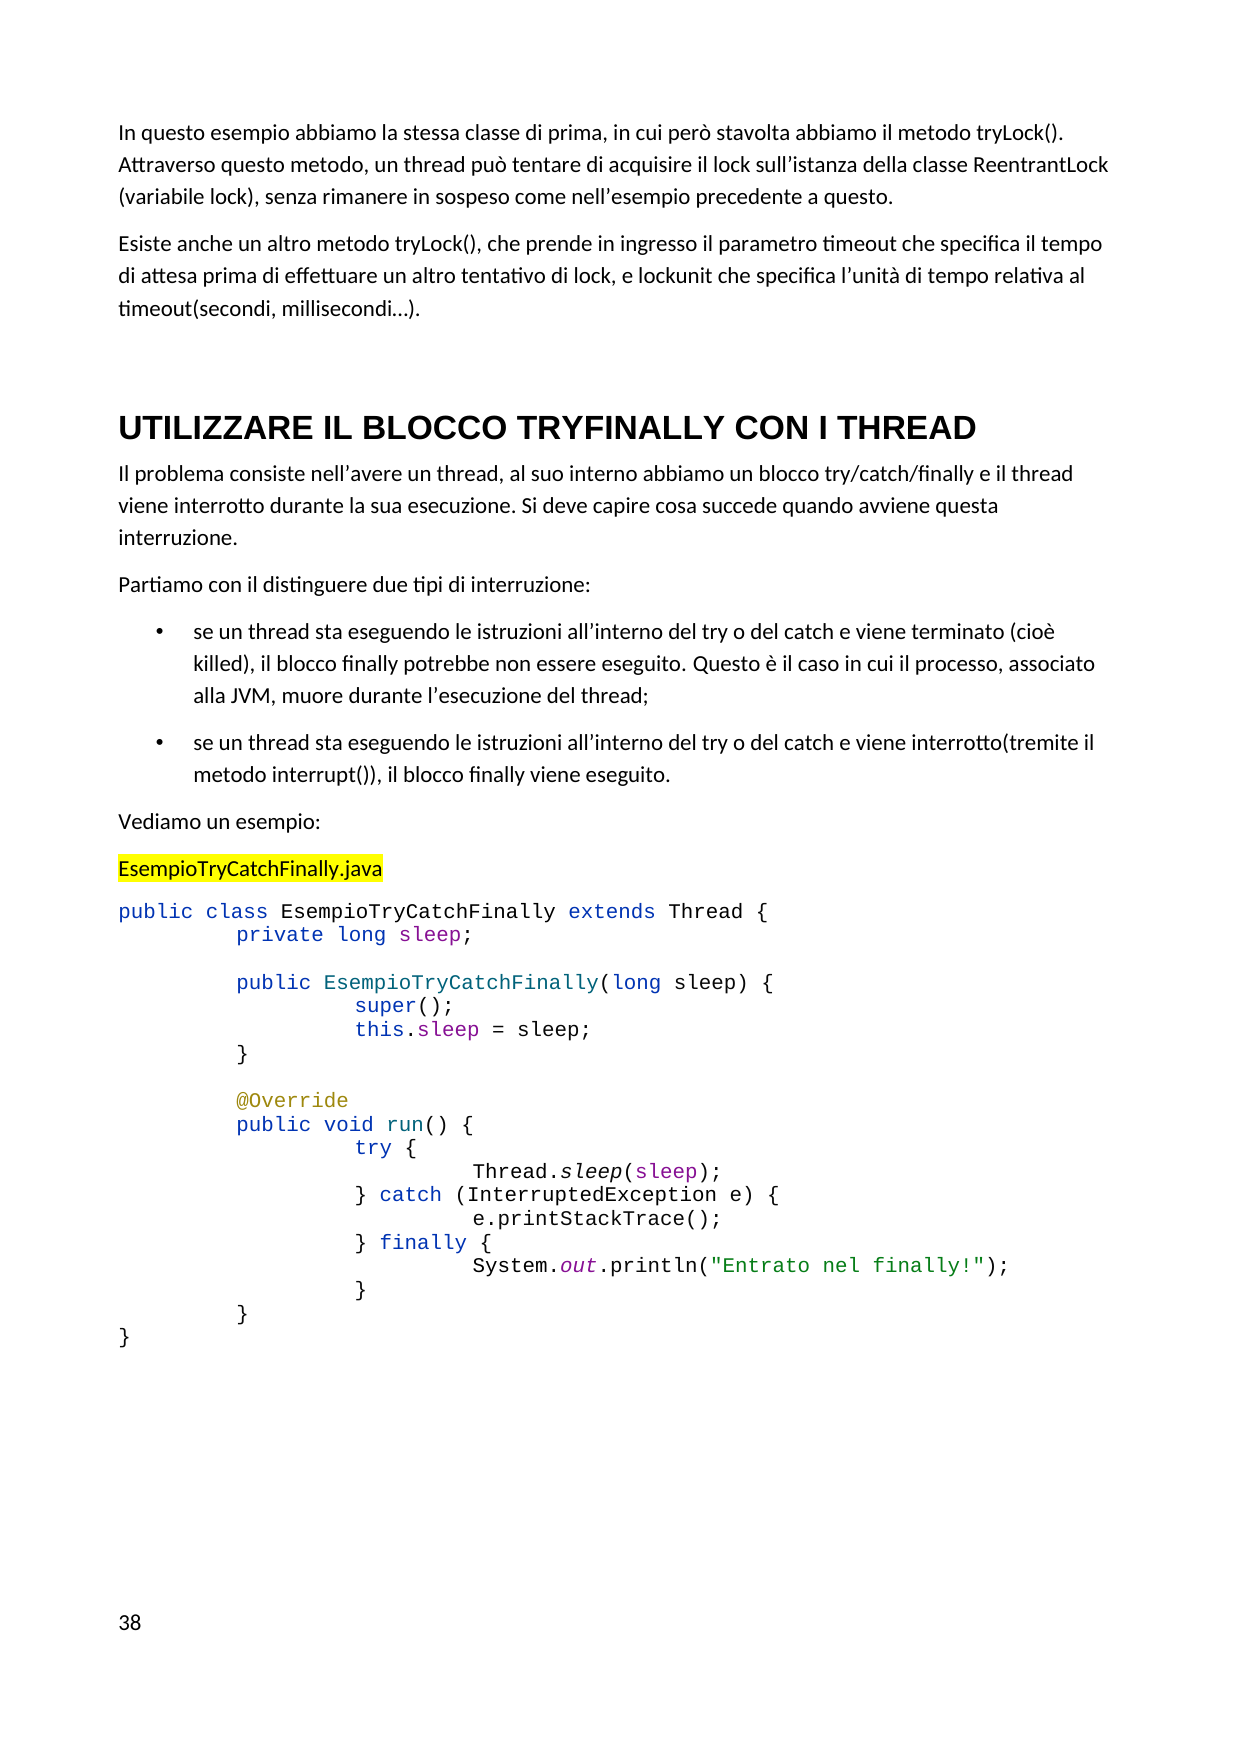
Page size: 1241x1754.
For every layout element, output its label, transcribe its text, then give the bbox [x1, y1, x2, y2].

list se un thread sta eseguendo le istruzioni all’interno del try o del catch e viene interrotto(tremite il metodo interrupt()), il blocco finally viene eseguito. [156, 728, 1122, 788]
text EsempioTryCatchFinally.java [118, 854, 1122, 882]
text public class EsempioTryCatchFinally extends Thread { private long sleep; public EsempioTryCatchFinally(long sleep) { super(); this.sleep = sleep; } @Override public void run() { try { Thread.sleep(sleep); } catch (InterruptedException e) { e.printStackTrace(); } finally { System.out.println("Entrato nel finally!"); } } } [118, 901, 1122, 1350]
text Partiamo con il distinguere due tipi di interruzione: [118, 570, 1122, 598]
text Il problema consiste nell’avere un thread, al suo interno abbiamo un blocco try/catch/finally e il thread viene interrotto durante la sua esecuzione. Si deve capire cosa succede quando avviene questa interruzione. [118, 459, 1122, 552]
text Vediamo un esempio: [118, 807, 1122, 835]
text Esiste anche un altro metodo tryLock(), che prende in ingresso il parametro timeout che specifica il tempo di attesa prima di effettuare un altro tentativo di lock, e lockunit che specifica l’unità di tempo relativa al timeout(secondi, millisecondi…). [118, 229, 1122, 322]
subtitle UTILIZZARE IL BLOCCO TRYFINALLY CON I THREAD [118, 408, 1122, 447]
list se un thread sta eseguendo le istruzioni all’interno del try o del catch e viene terminato (cioè killed), il blocco finally potrebbe non essere eseguito. Questo è il caso in cui il processo, associato alla JVM, muore durante l’esecuzione del thread; [156, 617, 1122, 709]
text In questo esempio abbiamo la stessa classe di prima, in cui però stavolta abbiamo il metodo tryLock(). Attraverso questo metodo, un thread può tentare di acquisire il lock sull’istanza della classe ReentrantLock (variabile lock), senza rimanere in sospeso come nell’esempio precedente a questo. [118, 118, 1122, 211]
